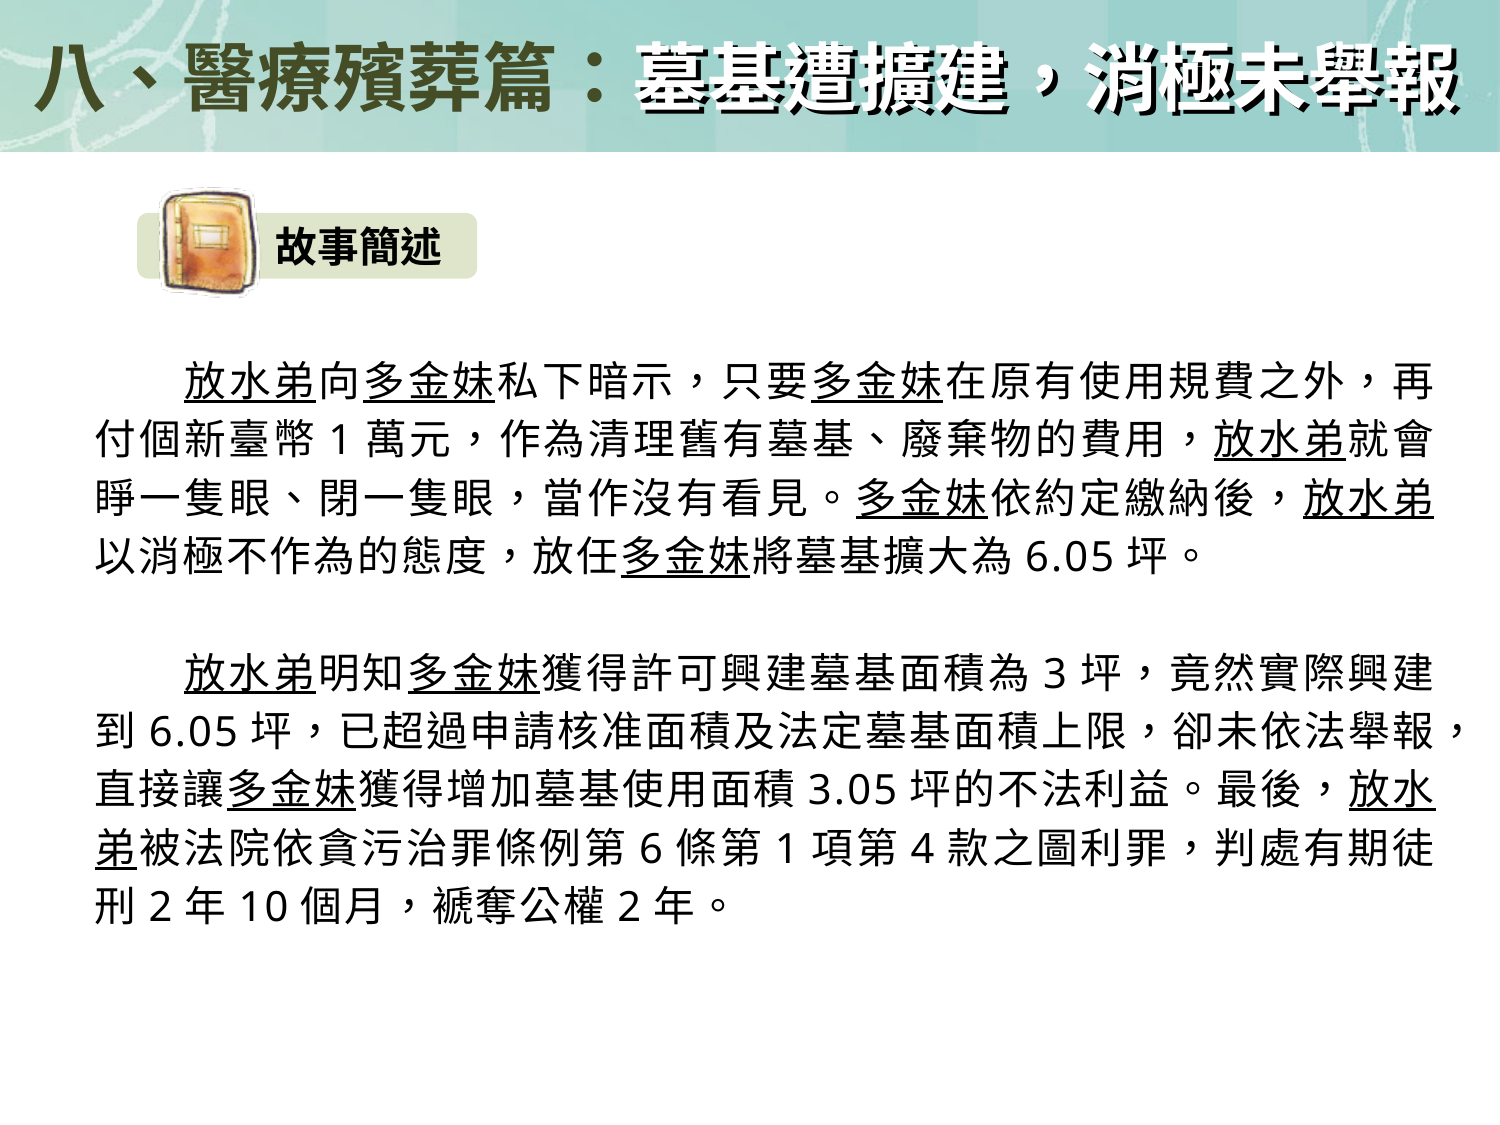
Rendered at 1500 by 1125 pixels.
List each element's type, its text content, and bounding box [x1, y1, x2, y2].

picture [152, 186, 266, 299]
text_box [0, 152, 1500, 1125]
text_box 放水弟向多金妹私下暗示，只要多金妹在原有使用規費之外，再付個新臺幣1萬元，作為清理舊有墓基、廢棄物的費用，放水弟就會睜一隻眼、閉一隻眼，當作沒有看見。多金妹依約定繳納後，放水弟以消極不作為的態度，放任多金妹將墓基擴大為6.05坪。 放水弟明知多金妹獲得許可興建墓基面積為3坪，竟然實際興建到6.05坪，已超過申請核准面積及法定墓基面積上限，卻未依法舉報，直接讓多金妹獲得增加墓基使用面積3.05坪的不法利益。最後，放水弟被法院依貪污治罪條例第6條第1項第4款之圖利罪，判處有期徒刑2年10個月，褫奪公權2年。 [79, 338, 1452, 963]
text_box 八、醫療殯葬篇：墓基遭擴建，消極未舉報 [17, 22, 1487, 129]
text_box 故事簡述 [266, 213, 460, 279]
